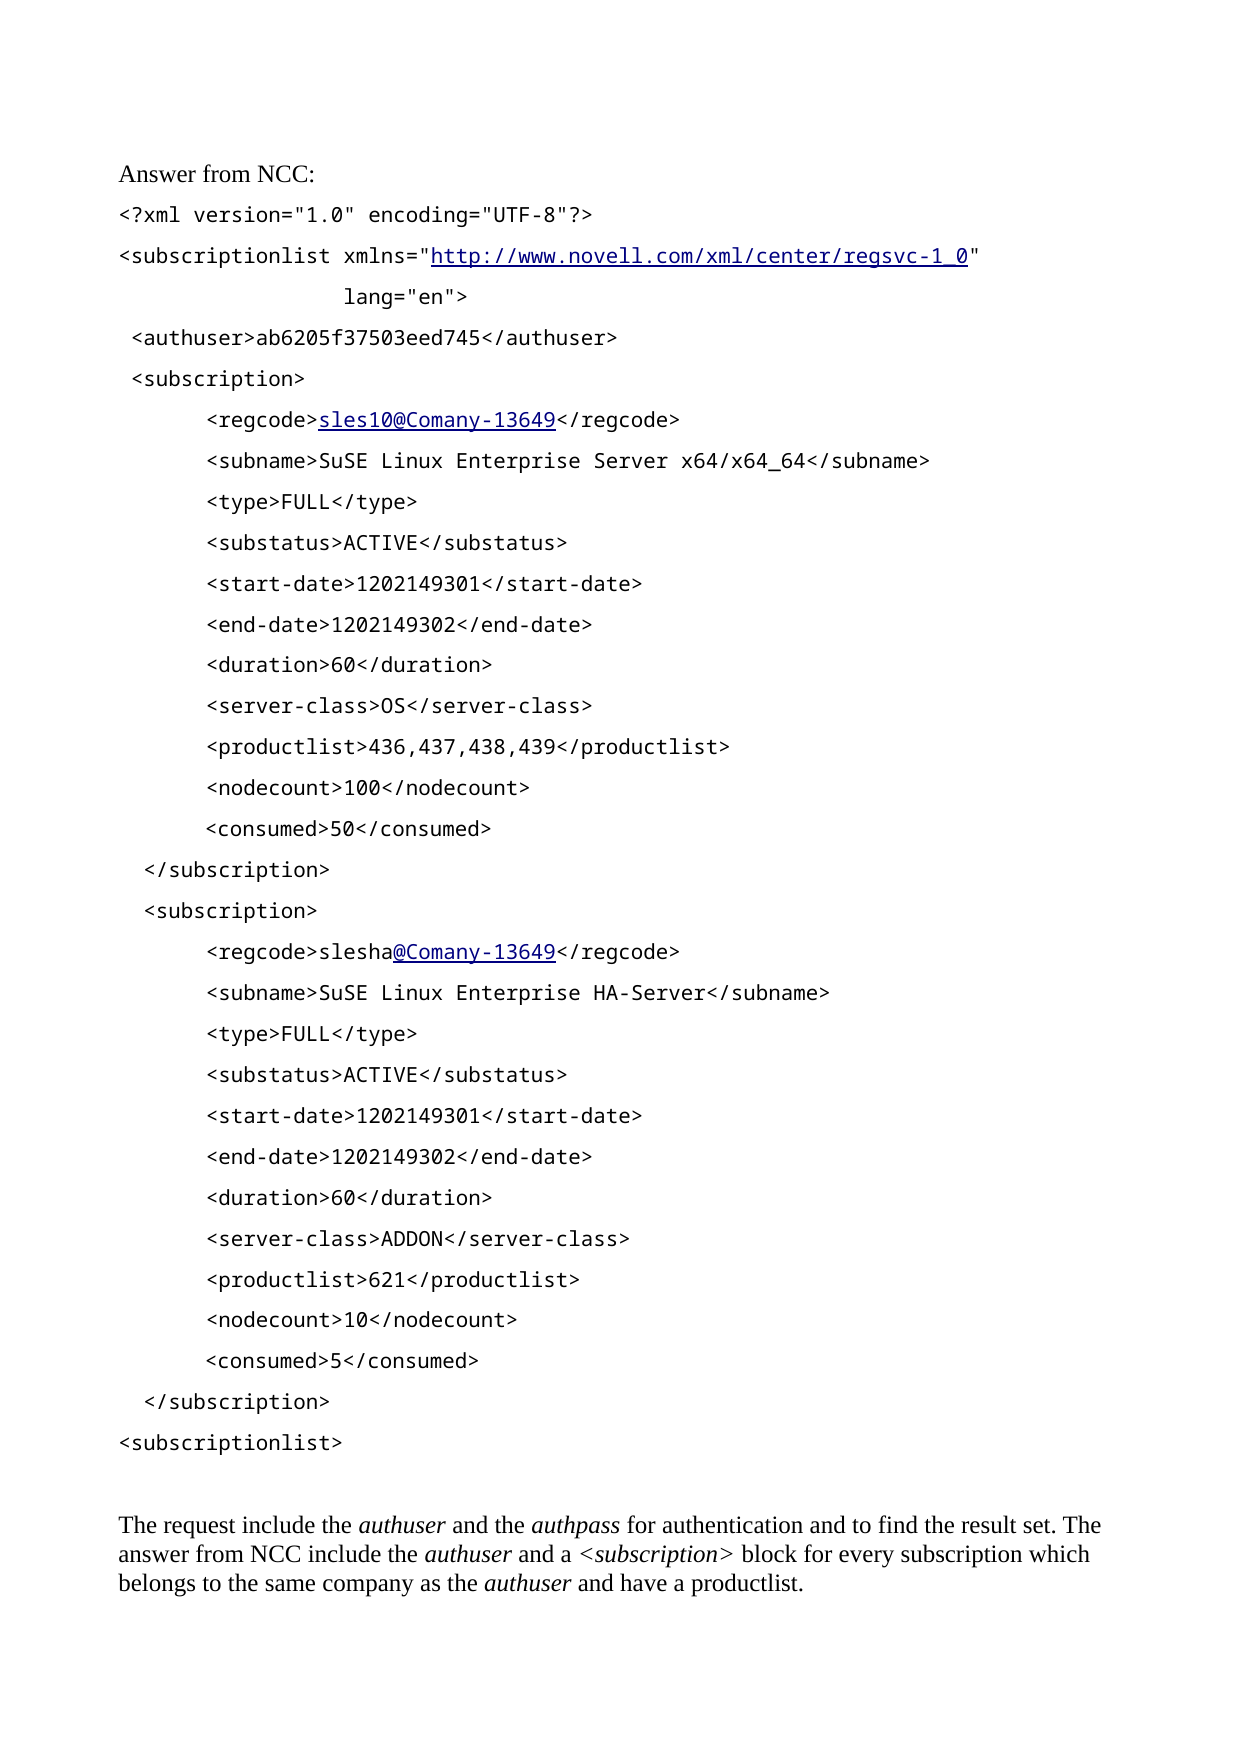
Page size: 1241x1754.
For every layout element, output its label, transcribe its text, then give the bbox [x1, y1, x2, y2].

text The request include the authuser and the authpass for authentication and to find the result set. The answer from NCC include the authuser and a <subscription> block for every subscription which belongs to the same company as the authuser and have a productlist. [118, 1510, 1122, 1597]
text <server-class>ADDON</server-class> [118, 1224, 1122, 1252]
text <type>FULL</type> [118, 1019, 1122, 1047]
text <authuser>ab6205f37503eed745</authuser> [118, 323, 1122, 352]
text Answer from NCC: [118, 159, 1122, 188]
text <substatus>ACTIVE</substatus> [118, 1060, 1122, 1088]
text <subscription> [118, 896, 1122, 925]
text <productlist>621</productlist> [118, 1265, 1122, 1293]
text <subscriptionlist xmlns="http://www.novell.com/xml/center/regsvc-1_0" [118, 241, 1122, 270]
text <productlist>436,437,438,439</productlist> [118, 732, 1122, 761]
text <start-date>1202149301</start-date> [118, 569, 1122, 597]
text <type>FULL</type> [118, 487, 1122, 515]
text </subscription> [118, 855, 1122, 884]
text <nodecount>100</nodecount> [118, 773, 1122, 802]
text <start-date>1202149301</start-date> [118, 1101, 1122, 1129]
text <consumed>5</consumed> [118, 1347, 1122, 1375]
text <regcode>slesha@Comany-13649</regcode> [118, 937, 1122, 966]
text <subscription> [118, 364, 1122, 392]
text <subscriptionlist> [118, 1428, 1122, 1457]
text <duration>60</duration> [118, 1183, 1122, 1211]
text <substatus>ACTIVE</substatus> [118, 528, 1122, 556]
text lang="en"> [118, 282, 1122, 311]
text <subname>SuSE Linux Enterprise HA-Server</subname> [118, 978, 1122, 1007]
text <subname>SuSE Linux Enterprise Server x64/x64_64</subname> [118, 446, 1122, 474]
text <duration>60</duration> [118, 651, 1122, 679]
text <end-date>1202149302</end-date> [118, 610, 1122, 638]
text <end-date>1202149302</end-date> [118, 1142, 1122, 1170]
text <?xml version="1.0" encoding="UTF-8"?> [118, 200, 1122, 229]
text <server-class>OS</server-class> [118, 692, 1122, 720]
text </subscription> [118, 1387, 1122, 1416]
text <regcode>sles10@Comany-13649</regcode> [118, 405, 1122, 433]
text <nodecount>10</nodecount> [118, 1306, 1122, 1334]
text <consumed>50</consumed> [118, 814, 1122, 843]
